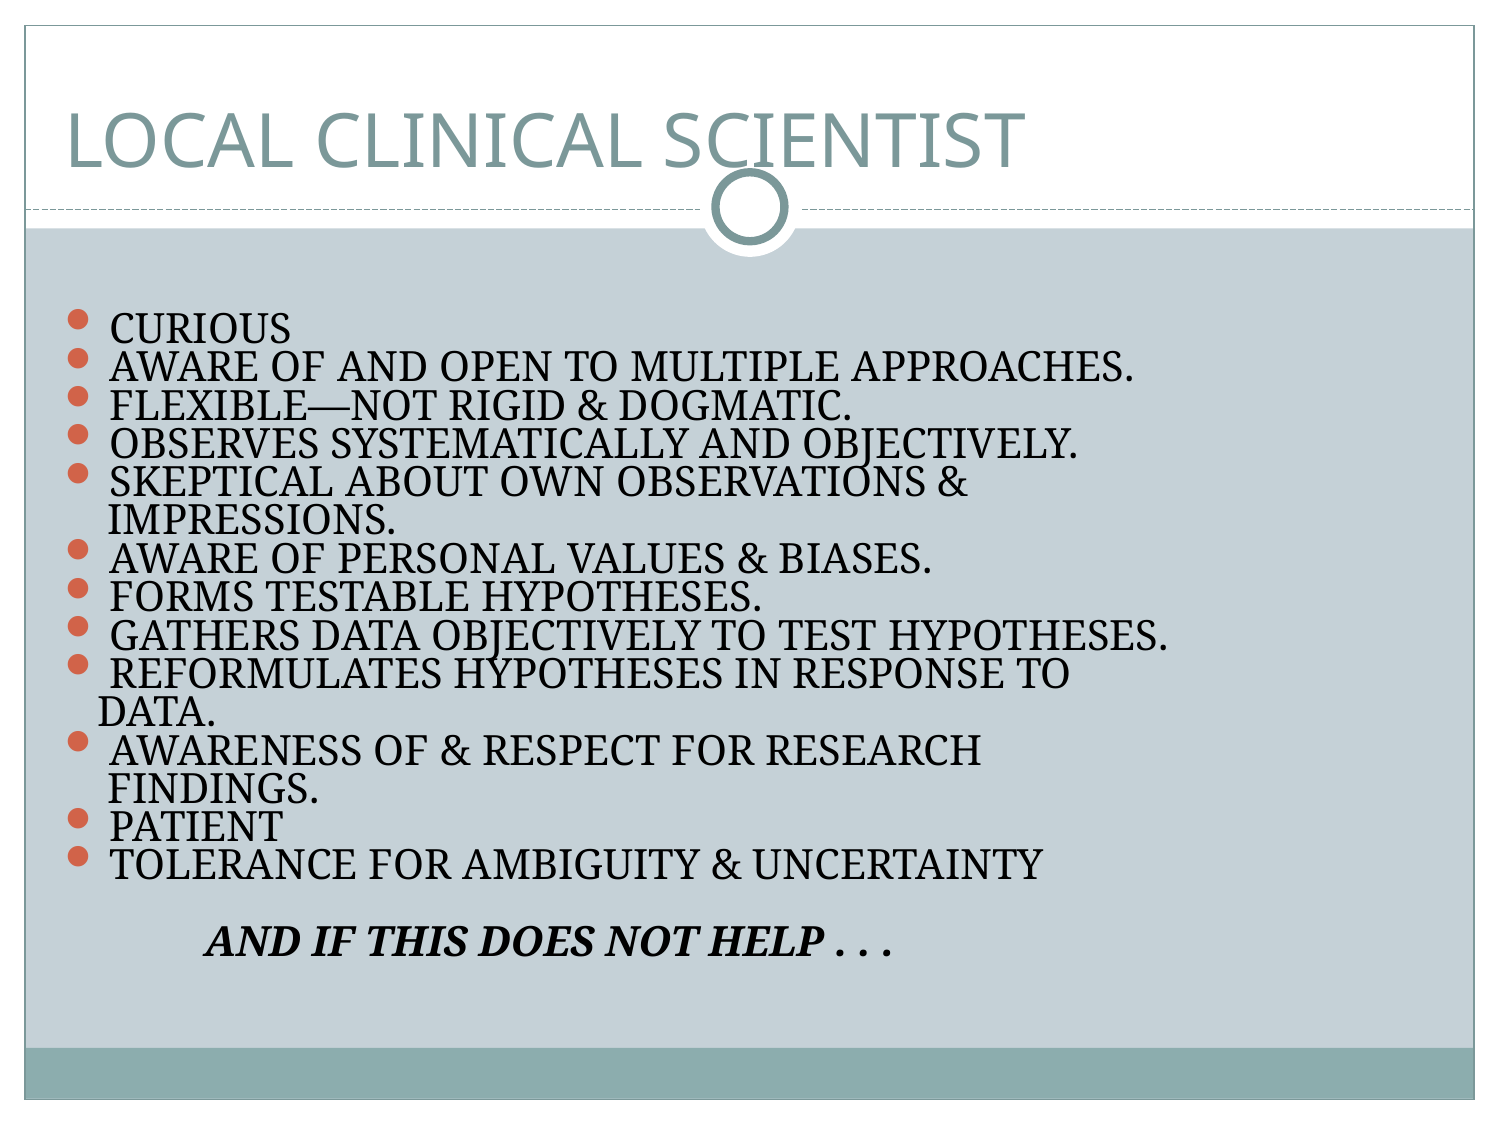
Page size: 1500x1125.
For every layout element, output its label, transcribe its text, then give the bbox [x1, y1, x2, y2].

list CURIOUS AWARE OF AND OPEN TO MULTIPLE APPROACHES. FLEXIBLE—NOT RIGID & DOGMATIC. OBSERVES SYSTEMATICALLY AND OBJECTIVELY. SKEPTICAL ABOUT OWN OBSERVATIONS & IMPRESSIONS. AWARE OF PERSONAL VALUES & BIASES. FORMS TESTABLE HYPOTHESES. GATHERS DATA OBJECTIVELY TO TEST HYPOTHESES. REFORMULATES HYPOTHESES IN RESPONSE TO DATA. AWARENESS OF & RESPECT FOR RESEARCH FINDINGS. PATIENT TOLERANCE FOR AMBIGUITY & UNCERTAINTY AND IF THIS DOES NOT HELP . . . [50, 253, 1450, 1088]
title LOCAL CLINICAL SCIENTIST [49, 37, 1450, 190]
